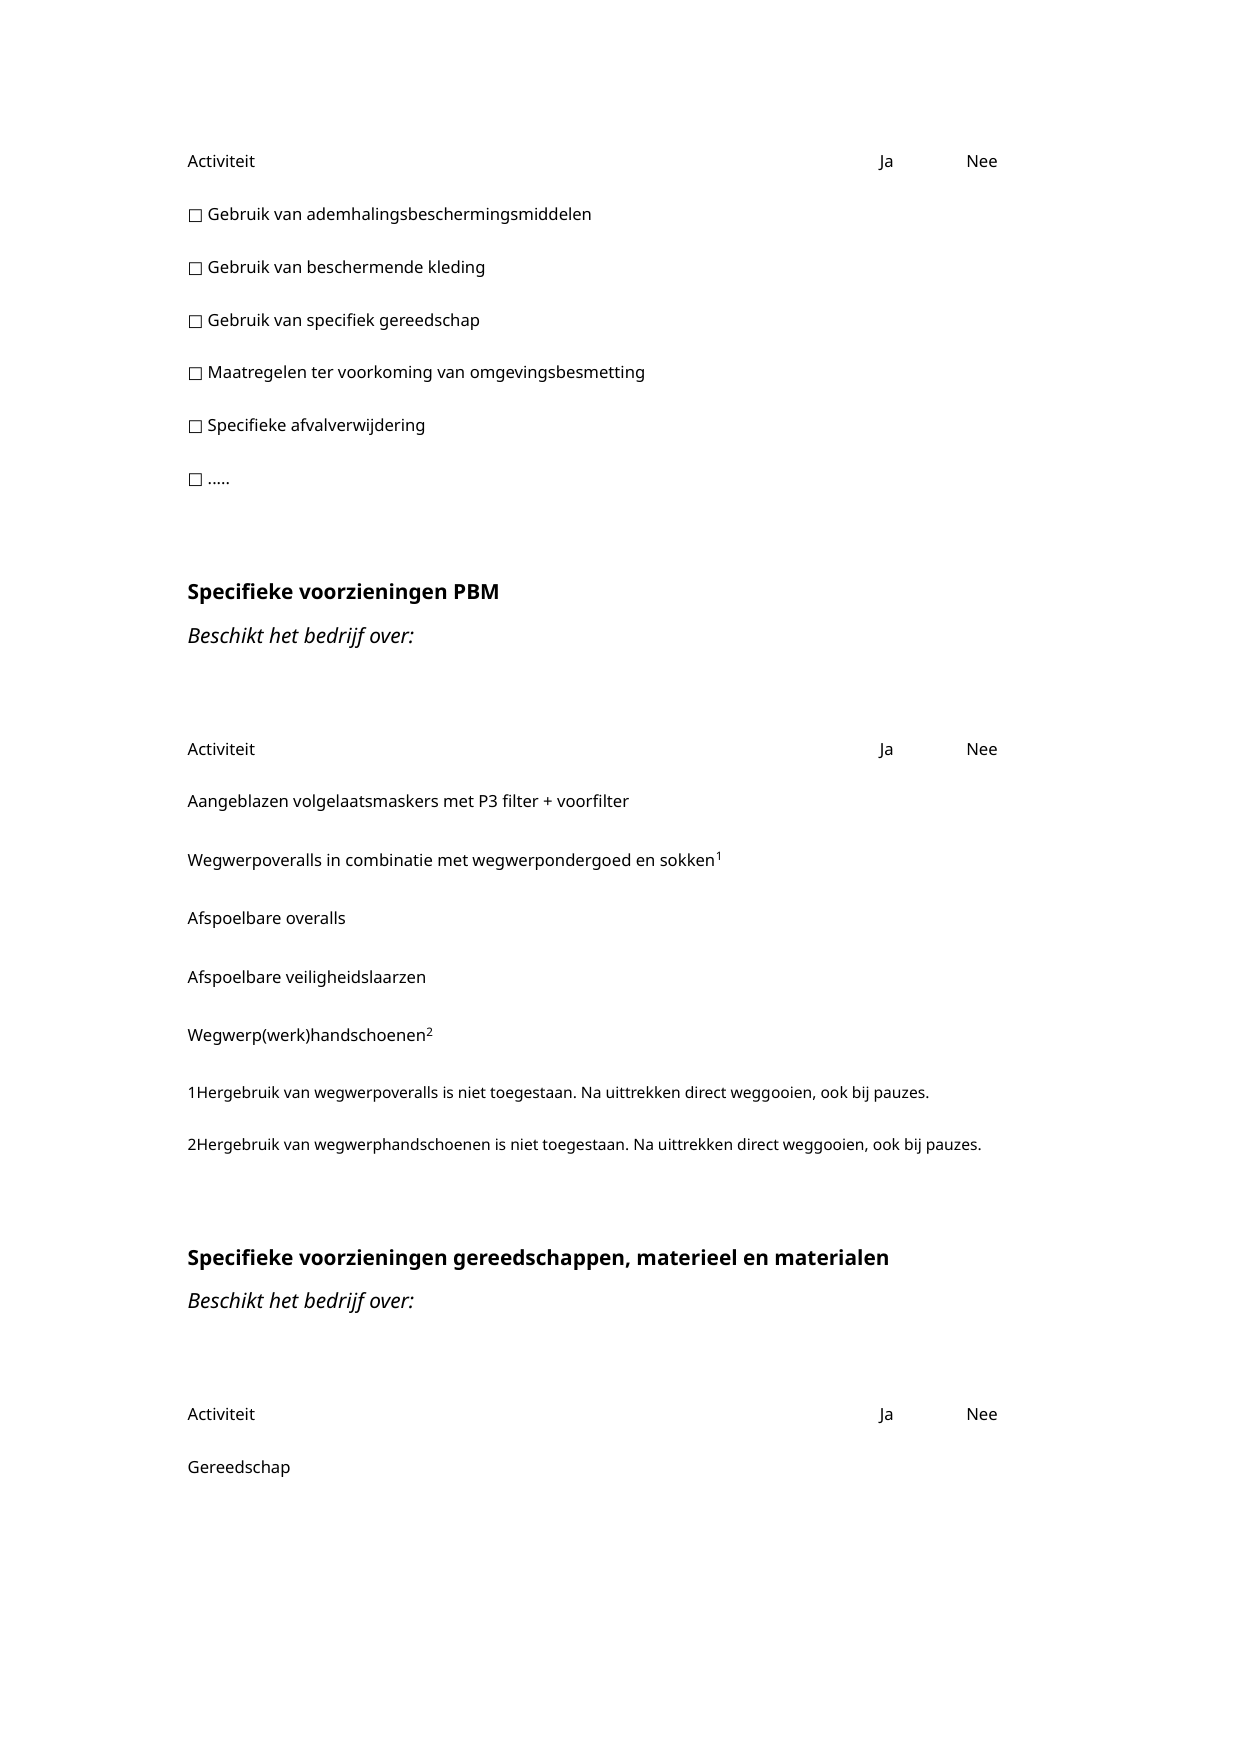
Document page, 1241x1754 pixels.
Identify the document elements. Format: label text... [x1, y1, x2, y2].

table_header Activiteit [188, 150, 879, 203]
text Specifieke voorzieningen gereedschappen, materieel en materialen [187, 1243, 1053, 1271]
table_header Activiteit [188, 737, 879, 790]
table_header Ja [880, 150, 966, 203]
table_cell [966, 965, 1053, 1024]
table_cell [966, 203, 1053, 519]
table_cell Gereedschap [188, 1456, 879, 1514]
table_cell [880, 1024, 966, 1082]
table_cell [880, 790, 966, 848]
table_cell 1Hergebruik van wegwerpoveralls is niet toegestaan. Na uittrekken direct weggooien, ook bij pauzes. 2Hergebruik van wegwerphandschoenen is niet toegestaan. Na uittrekken direct weggooien, ook bij pauzes. [188, 1082, 1053, 1184]
table_cell □ Gebruik van ademhalingsbeschermingsmiddelen □ Gebruik van beschermende kleding □ Gebruik van specifiek gereedschap □ Maatregelen ter voorkoming van omgevingsbesmetting □ Specifieke afvalverwijdering □ ..... [188, 203, 879, 519]
table_header Ja [880, 737, 966, 790]
table_cell [880, 907, 966, 965]
text Beschikt het bedrijf over: [187, 621, 1053, 649]
table_cell [880, 848, 966, 907]
table_cell [880, 203, 966, 519]
table_header Ja [880, 1403, 966, 1456]
table_cell [966, 1456, 1053, 1514]
table_cell [966, 790, 1053, 848]
table_cell Afspoelbare overalls [188, 907, 879, 965]
table_cell Afspoelbare veiligheidslaarzen [188, 965, 879, 1024]
table_header Nee [966, 737, 1053, 790]
table_header Nee [966, 1403, 1053, 1456]
table_cell Wegwerp(werk)handschoenen2 [188, 1024, 879, 1082]
text Specifieke voorzieningen PBM [187, 577, 1053, 606]
table_cell [880, 965, 966, 1024]
table_header Nee [966, 150, 1053, 203]
table_cell Wegwerpoveralls in combinatie met wegwerpondergoed en sokken1 [188, 848, 879, 907]
table_cell [966, 848, 1053, 907]
table_cell [880, 1456, 966, 1514]
text Beschikt het bedrijf over: [187, 1286, 1053, 1315]
table_cell Aangeblazen volgelaatsmaskers met P3 filter + voorfilter [188, 790, 879, 848]
table_cell [966, 1024, 1053, 1082]
table_header Activiteit [188, 1403, 879, 1456]
table_cell [966, 907, 1053, 965]
